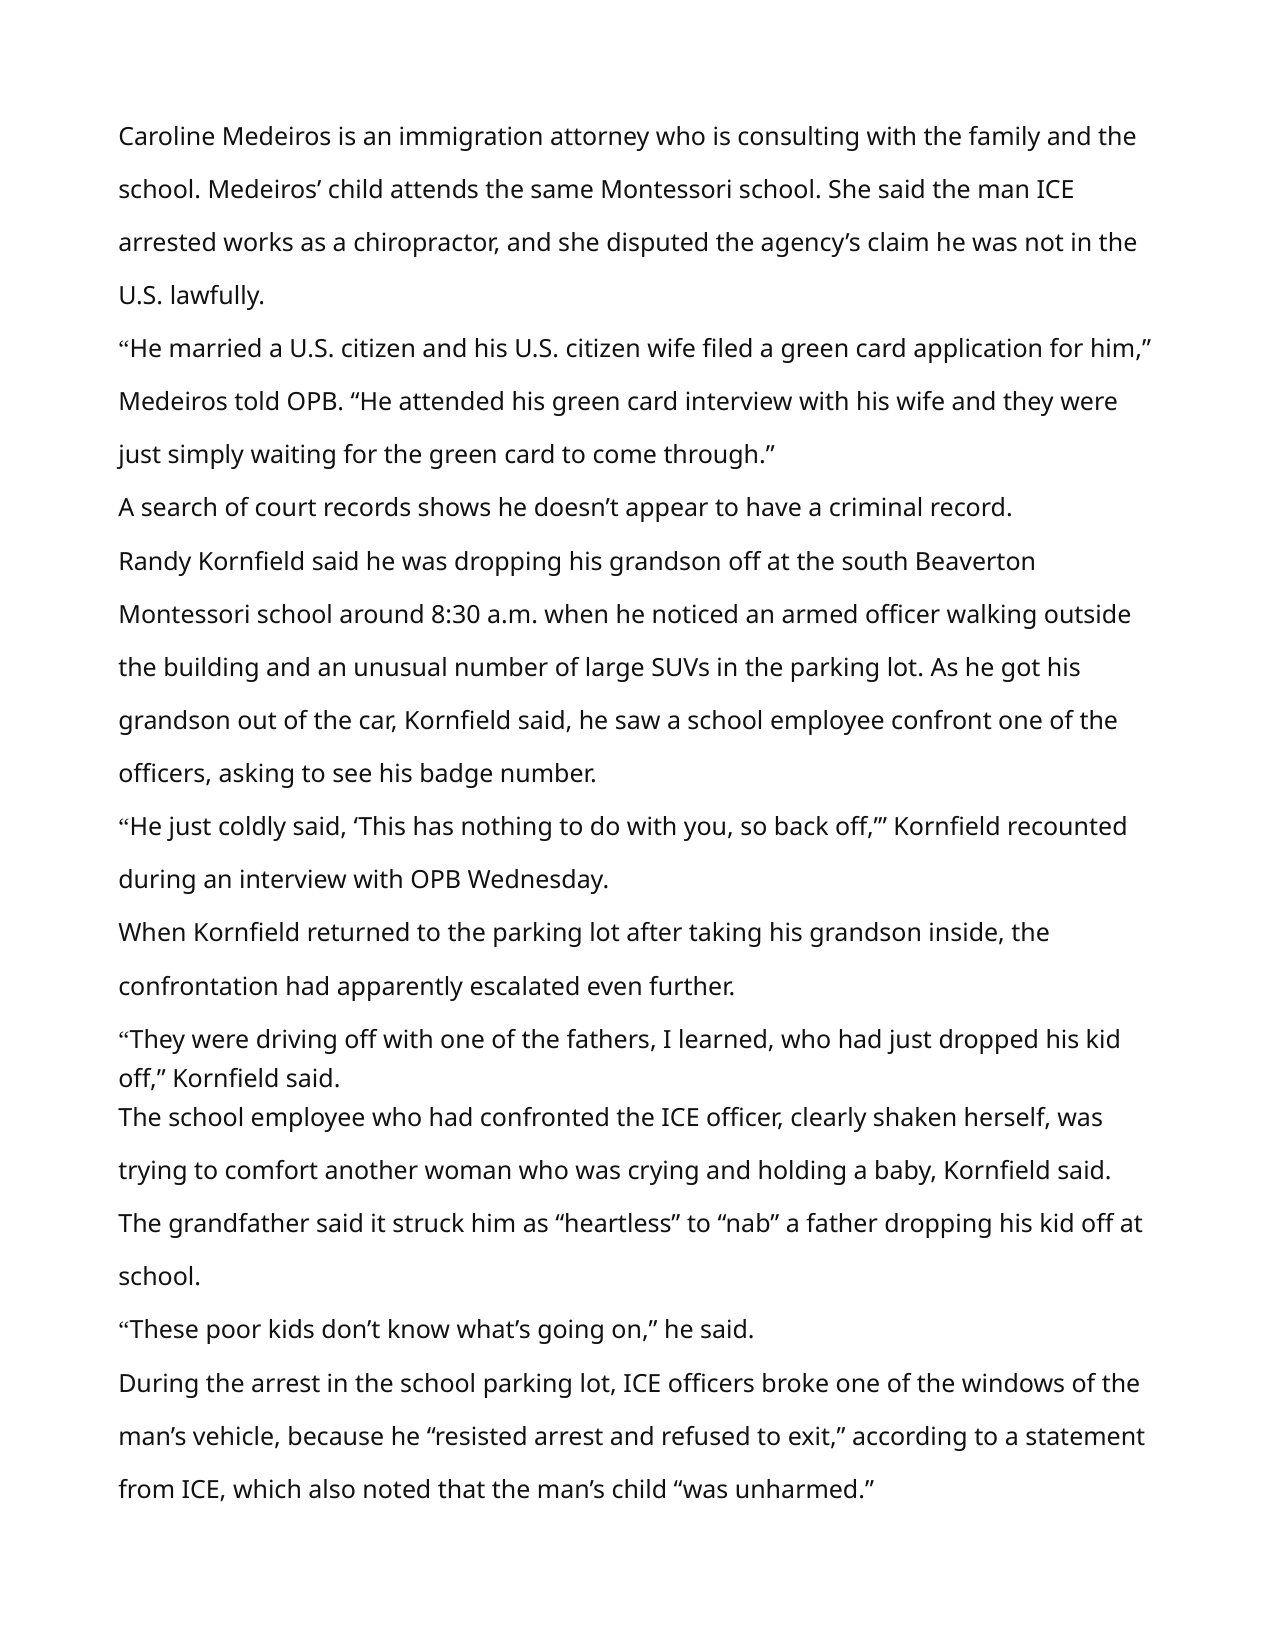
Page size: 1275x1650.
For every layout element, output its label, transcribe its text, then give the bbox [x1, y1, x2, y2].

text The school employee who had confronted the ICE officer, clearly shaken herself, was trying to comfort another woman who was crying and holding a baby, Kornfield said. [118, 1099, 1157, 1187]
text Randy Kornfield said he was dropping his grandson off at the south Beaverton Montessori school around 8:30 a.m. when he noticed an armed officer walking outside the building and an unusual number of large SUVs in the parking lot. As he got his grandson out of the car, Kornfield said, he saw a school employee confront one of the officers, asking to see his badge number. [118, 543, 1157, 790]
text During the arrest in the school parking lot, ICE officers broke one of the windows of the man’s vehicle, because he “resisted arrest and refused to exit,” according to a statement from ICE, which also noted that the man’s child “was unharmed.” [118, 1365, 1157, 1506]
text When Kornfield returned to the parking lot after taking his grandson inside, the confrontation had apparently escalated even further. [118, 915, 1157, 1002]
text Caroline Medeiros is an immigration attorney who is consulting with the family and the school. Medeiros’ child attends the same Montessori school. She said the man ICE arrested works as a chiropractor, and she disputed the agency’s claim he was not in the U.S. lawfully. [118, 118, 1157, 312]
text A search of court records shows he doesn’t appear to have a criminal record. [118, 490, 1157, 524]
text “He just coldly said, ‘This has nothing to do with you, so back off,’” Kornfield recounted during an interview with OPB Wednesday. [118, 809, 1157, 896]
text “These poor kids don’t know what’s going on,” he said. [118, 1312, 1157, 1346]
text The grandfather said it struck him as “heartless” to “nab” a father dropping his kid off at school. [118, 1206, 1157, 1293]
text “They were driving off with one of the fathers, I learned, who had just dropped his kid off,” Kornfield said. [118, 1021, 1157, 1094]
text “He married a U.S. citizen and his U.S. citizen wife filed a green card application for him,” Medeiros told OPB. “He attended his green card interview with his wife and they were just simply waiting for the green card to come through.” [118, 331, 1157, 471]
